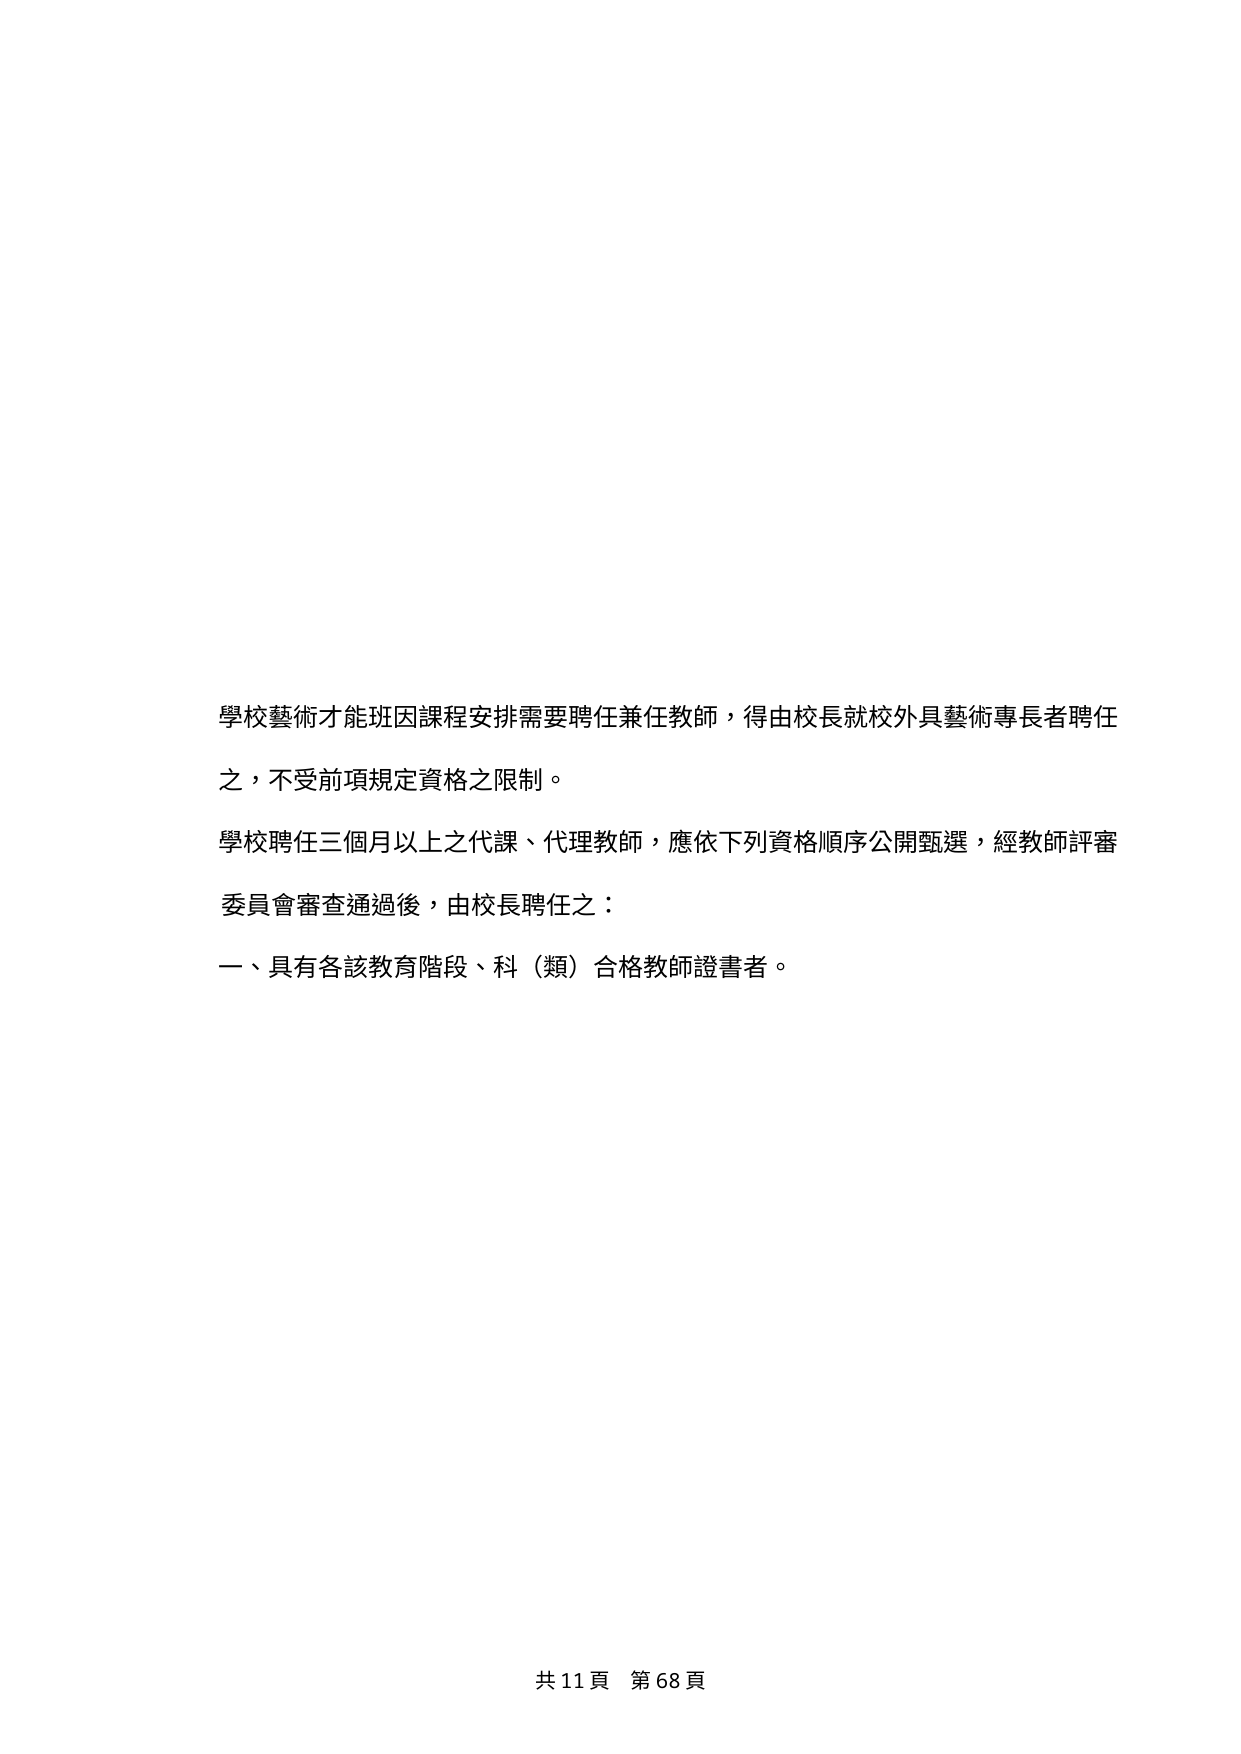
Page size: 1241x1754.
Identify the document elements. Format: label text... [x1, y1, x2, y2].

text 學校聘任三個月以上之代課、代理教師，應依下列資格順序公開甄選，經教師評審委員會審查通過後，由校長聘任之： [218, 799, 1122, 924]
text 學校藝術才能班因課程安排需要聘任兼任教師，得由校長就校外具藝術專長者聘任之，不受前項規定資格之限制。 [218, 674, 1122, 799]
text 一、具有各該教育階段、科（類）合格教師證書者。 [218, 924, 1122, 987]
